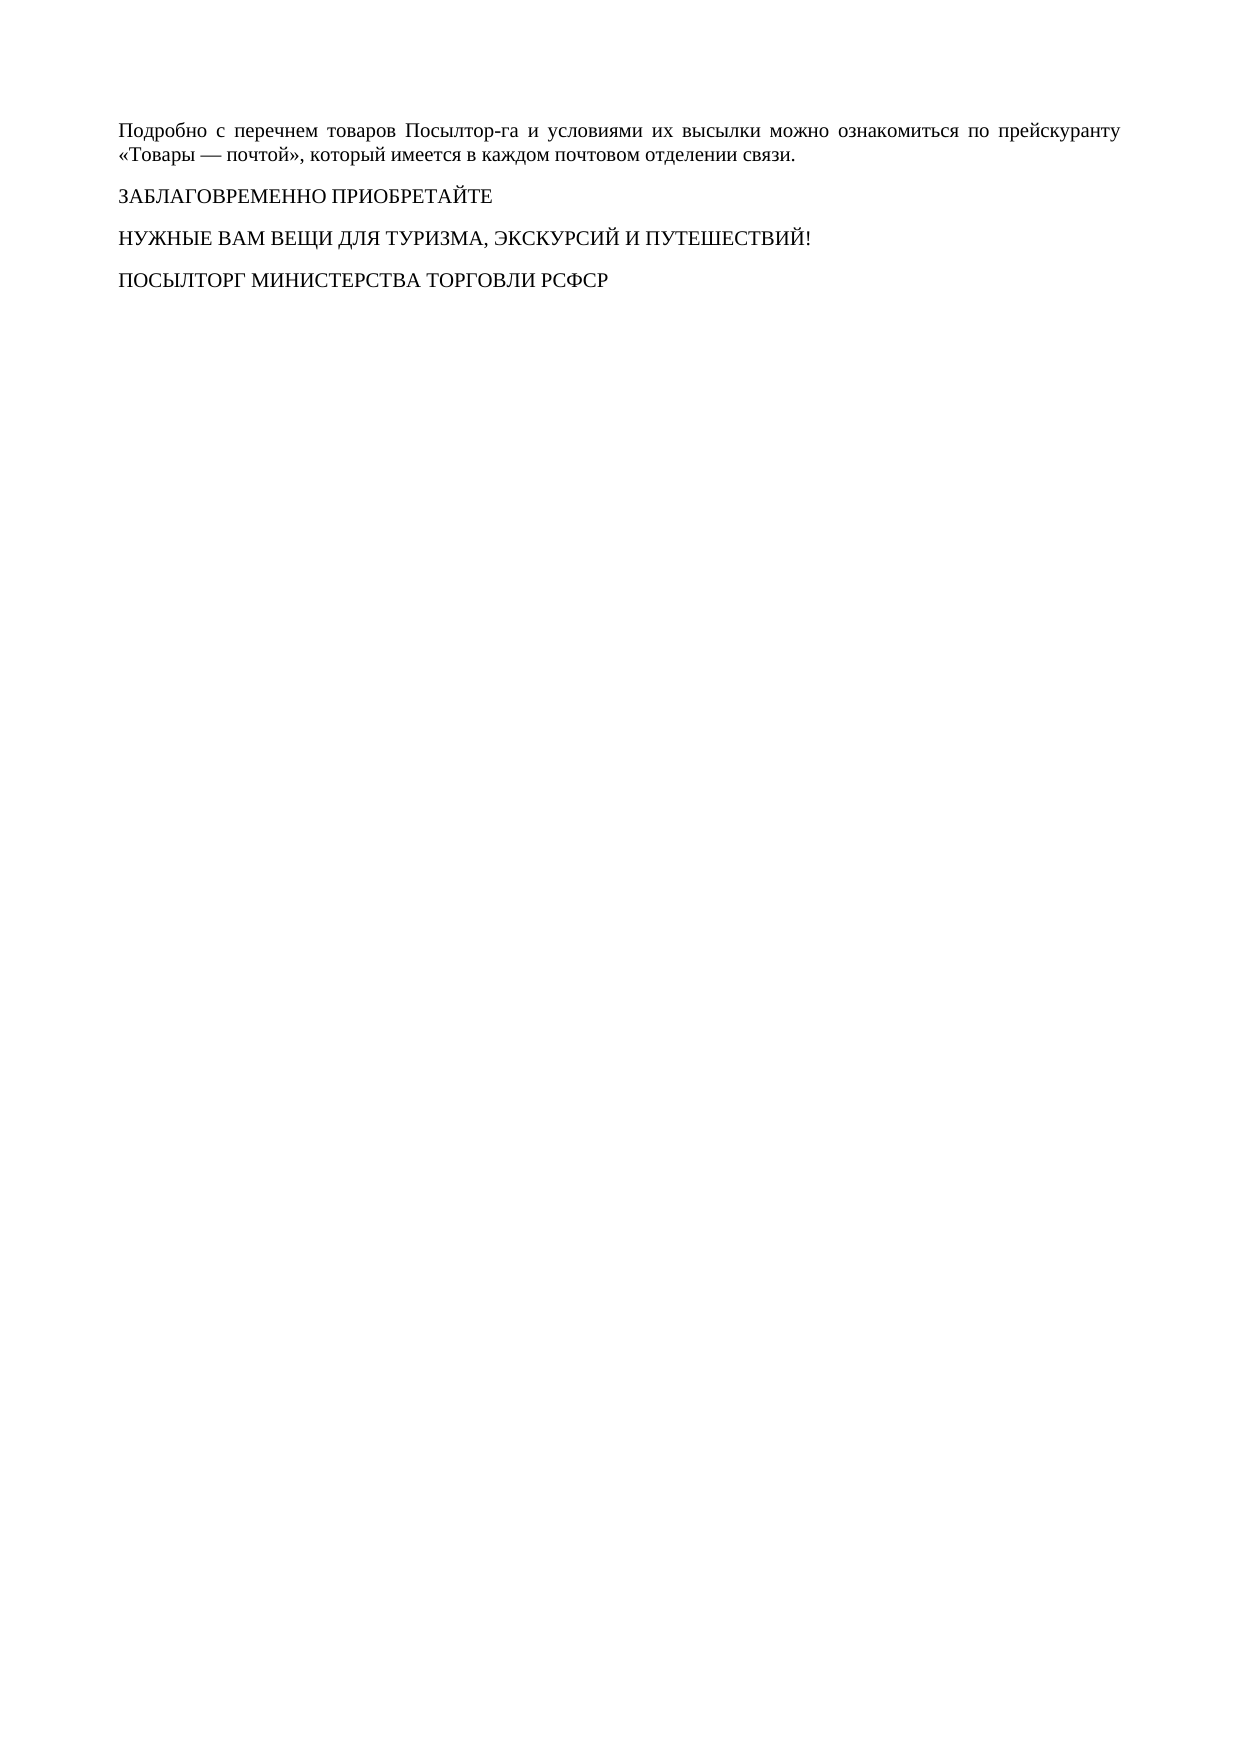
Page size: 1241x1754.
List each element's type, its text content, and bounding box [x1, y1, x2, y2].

text ПОСЫЛТОРГ МИНИСТЕРСТВА ТОРГОВЛИ РСФСР [118, 267, 1122, 292]
text Подробно с перечнем товаров Посылтор-га и условиями их высылки можно ознакомиться по прейскуранту «Товары — почтой», который имеется в каждом почтовом отделении связи. [118, 118, 1122, 166]
text ЗАБЛАГОВРЕМЕННО ПРИОБРЕТАЙТЕ [118, 184, 1122, 208]
text НУЖНЫЕ ВАМ ВЕЩИ ДЛЯ ТУРИЗМА, ЭКСКУРСИЙ И ПУТЕШЕСТВИЙ! [118, 226, 1122, 250]
